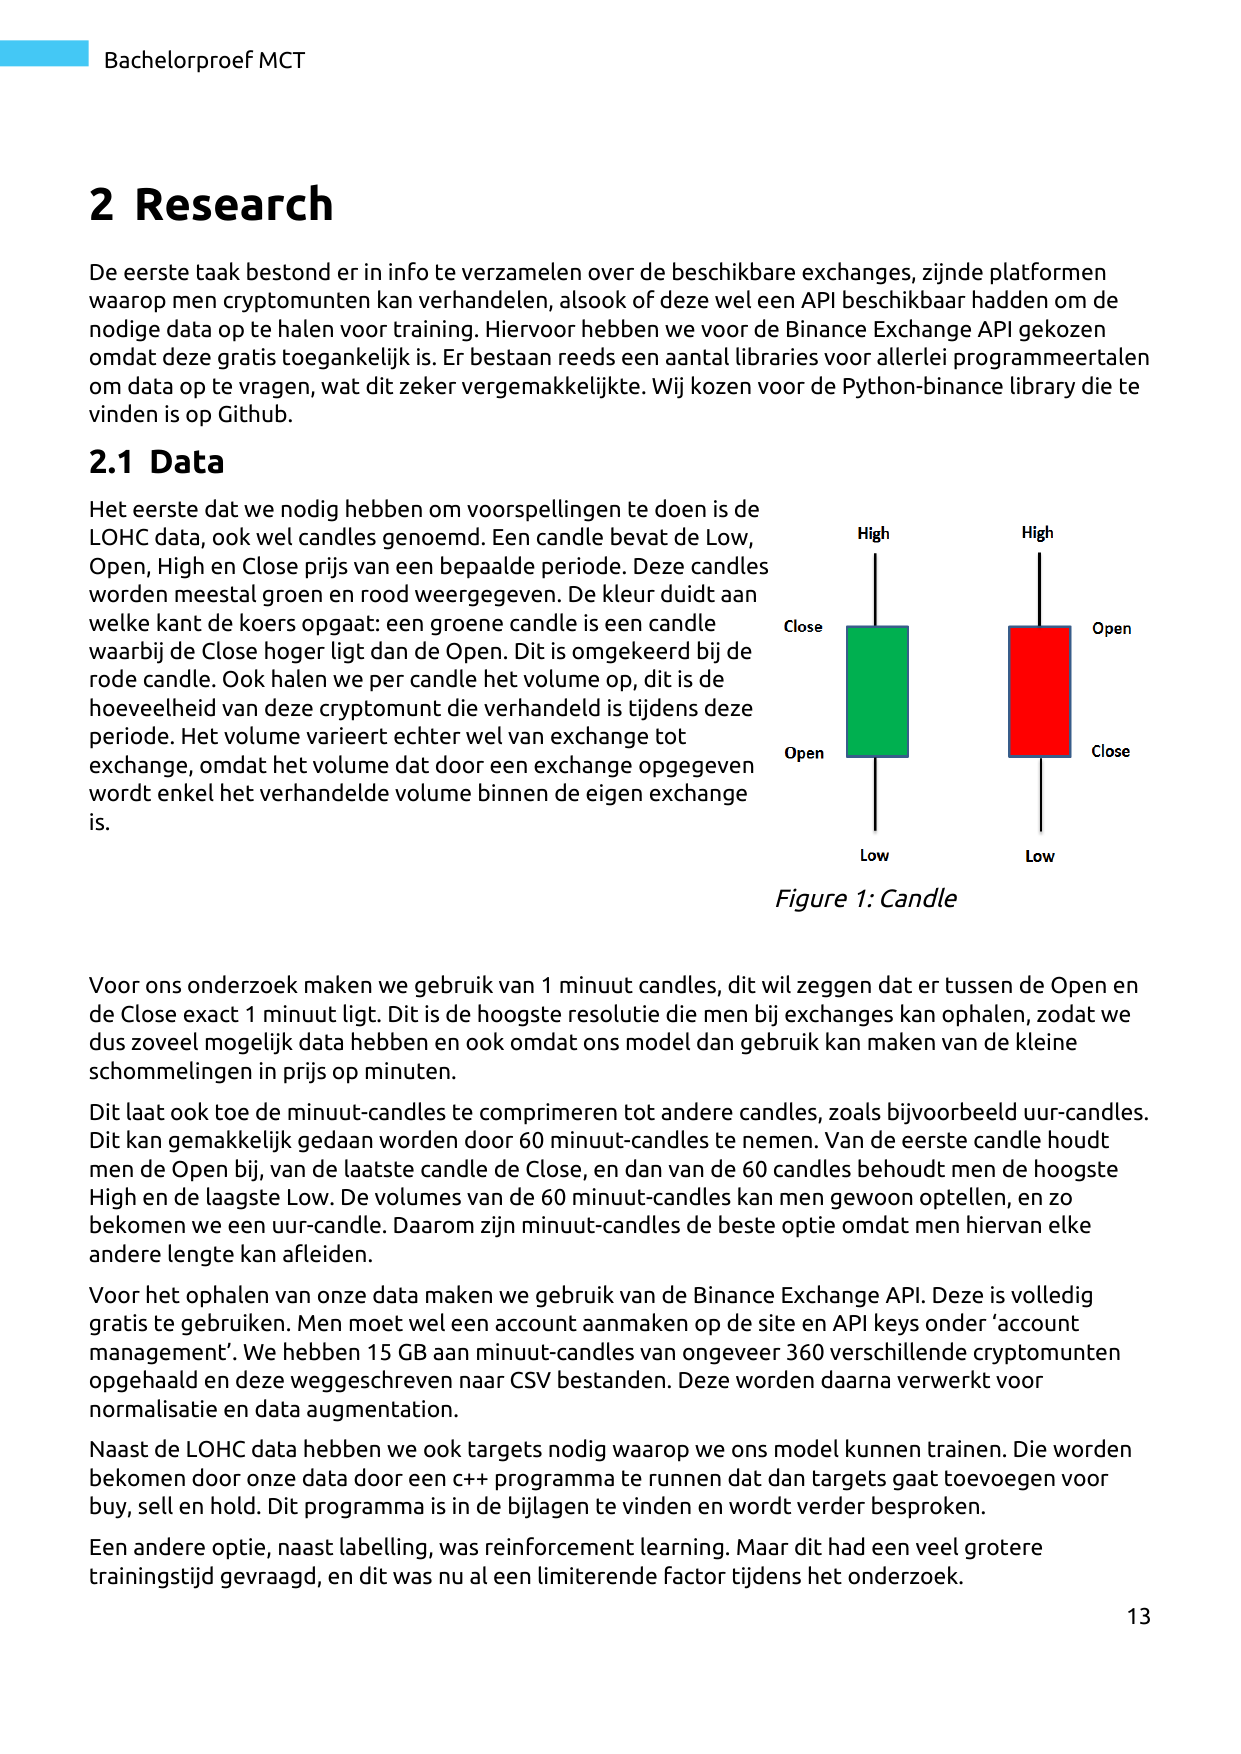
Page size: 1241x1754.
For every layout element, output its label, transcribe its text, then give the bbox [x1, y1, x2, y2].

text Voor ons onderzoek maken we gebruik van 1 minuut candles, dit wil zeggen dat er tussen de Open en de Close exact 1 minuut ligt. Dit is de hoogste resolutie die men bij exchanges kan ophalen, zodat we dus zoveel mogelijk data hebben en ook omdat ons model dan gebruik kan maken van de kleine schommelingen in prijs op minuten. [89, 972, 1152, 1083]
text Dit laat ook toe de minuut-candles te comprimeren tot andere candles, zoals bijvoorbeeld uur-candles. Dit kan gemakkelijk gedaan worden door 60 minuut-candles te nemen. Van de eerste candle houdt men de Open bij, van de laatste candle de Close, en dan van de 60 candles behoudt men de hoogste High en de laagste Low. De volumes van de 60 minuut-candles kan men gewoon optellen, en zo bekomen we een uur-candle. Daarom zijn minuut-candles de beste optie omdat men hiervan elke andere lengte kan afleiden. [89, 1098, 1152, 1267]
subtitle Research [89, 177, 1152, 229]
subtitle Data [89, 441, 1152, 480]
text Een andere optie, naast labelling, was reinforcement learning. Maar dit had een veel grotere trainingstijd gevraagd, en dit was nu al een limiterende factor tijdens het onderzoek. [89, 1534, 1152, 1588]
text De eerste taak bestond er in info te verzamelen over de beschikbare exchanges, zijnde platformen waarop men cryptomunten kan verhandelen, alsook of deze wel een API beschikbaar hadden om de nodige data op te halen voor training. Hiervoor hebben we voor de Binance Exchange API gekozen omdat deze gratis toegankelijk is. Er bestaan reeds een aantal libraries voor allerlei programmeertalen om data op te vragen, wat dit zeker vergemakkelijkte. Wij kozen voor de Python-binance library die te vinden is op Github. [89, 258, 1152, 427]
text Naast de LOHC data hebben we ook targets nodig waarop we ons model kunnen trainen. Die worden bekomen door onze data door een c++ programma te runnen dat dan targets gaat toevoegen voor buy, sell en hold. Dit programma is in de bijlagen te vinden en wordt verder besproken. [89, 1436, 1152, 1519]
picture [781, 510, 1137, 869]
text Het eerste dat we nodig hebben om voorspellingen te doen is de LOHC data, ook wel candles genoemd. Een candle bevat de Low, Open, High en Close prijs van een bepaalde periode. Deze candles worden meestal groen en rood weergegeven. De kleur duidt aan welke kant de koers opgaat: een groene candle is een candle waarbij de Close hoger ligt dan de Open. Dit is omgekeerd bij de rode candle. Ook halen we per candle het volume op, dit is de hoeveelheid van deze cryptomunt die verhandeld is tijdens deze periode. Het volume varieert echter wel van exchange tot exchange, omdat het volume dat door een exchange opgegeven wordt enkel het verhandelde volume binnen de eigen exchange is. [89, 495, 1152, 834]
text Voor het ophalen van onze data maken we gebruik van de Binance Exchange API. Deze is volledig gratis te gebruiken. Men moet wel een account aanmaken op de site en API keys onder ‘account management’. We hebben 15 GB aan minuut-candles van ongeveer 360 verschillende cryptomunten opgehaald en deze weggeschreven naar CSV bestanden. Deze worden daarna verwerkt voor normalisatie en data augmentation. [89, 1281, 1152, 1421]
text Figure 1: Candle [774, 869, 1136, 912]
